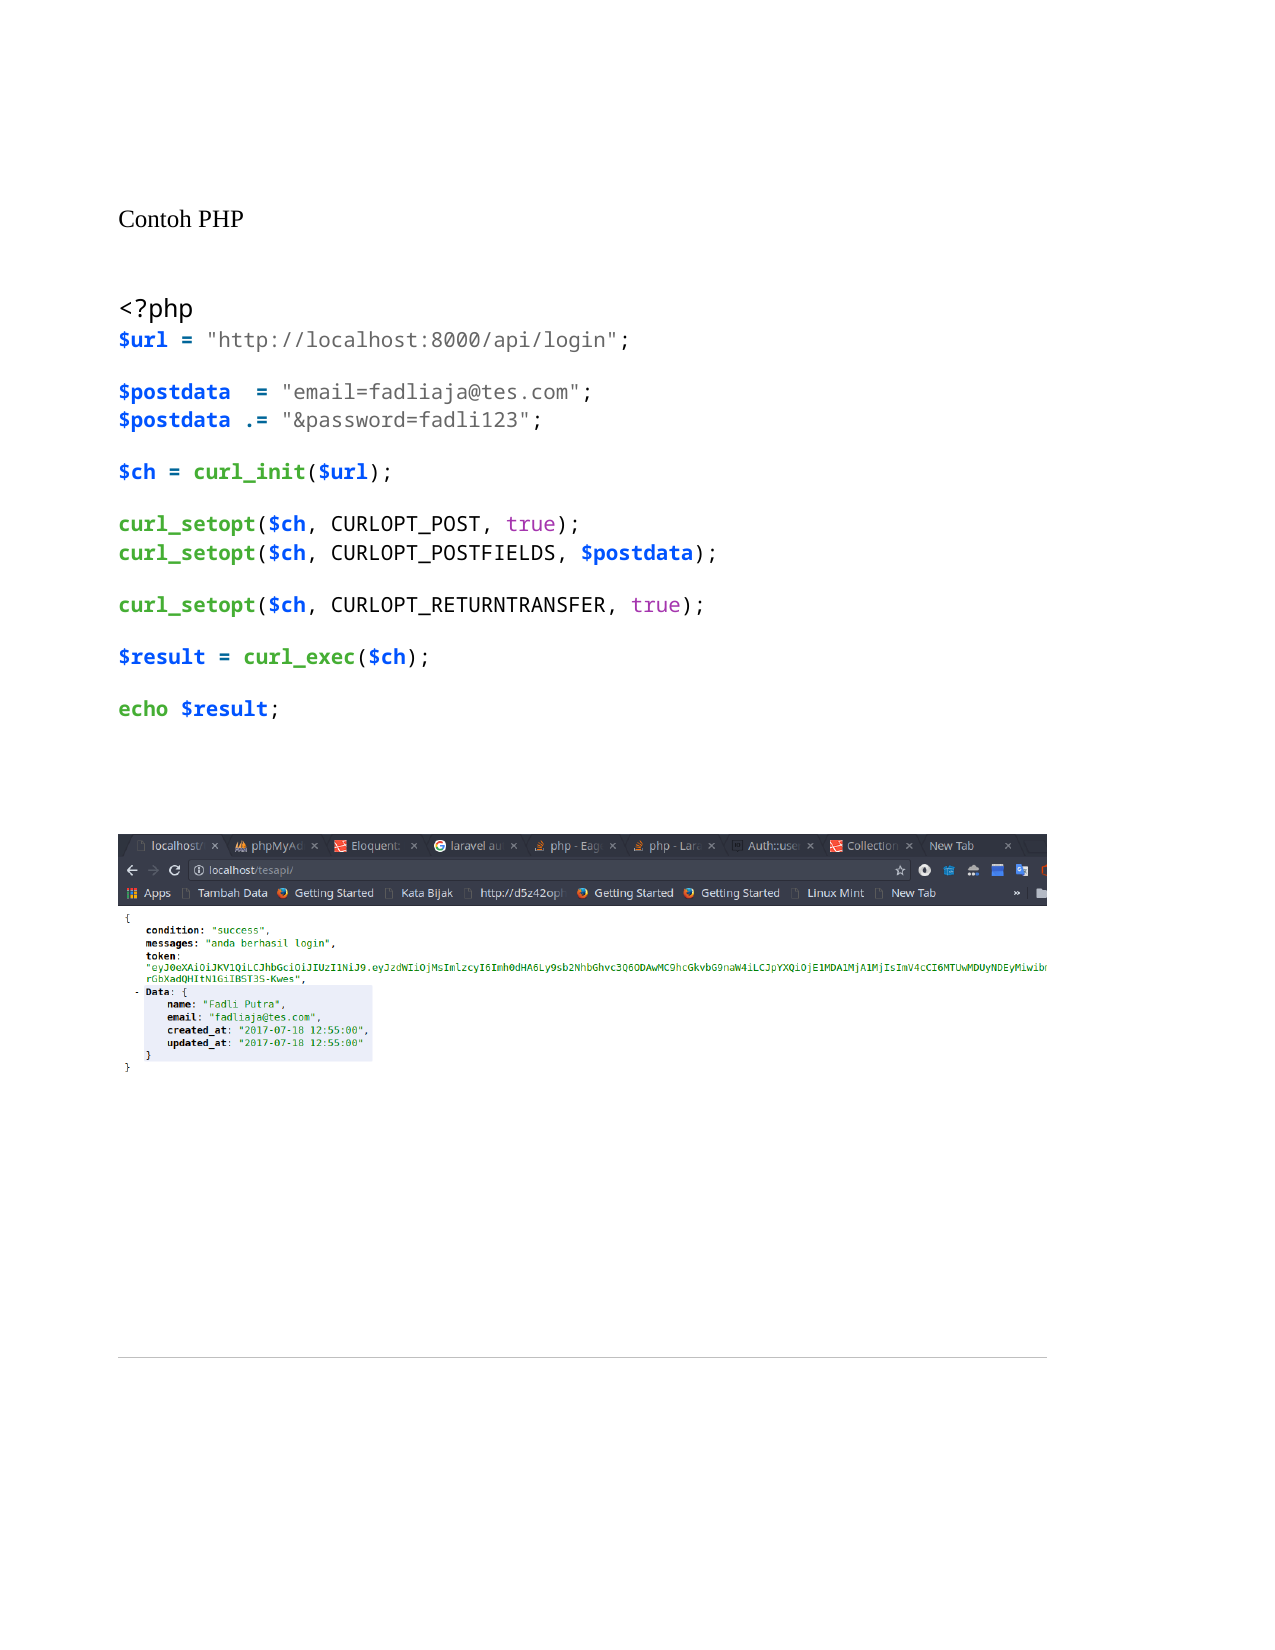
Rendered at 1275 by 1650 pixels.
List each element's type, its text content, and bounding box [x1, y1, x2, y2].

text curl_setopt($ch, CURLOPT_POST, true); [118, 509, 1157, 538]
text $ch = curl_init($url); [118, 457, 1157, 486]
text <?php [118, 291, 1157, 325]
text $result = curl_exec($ch); [118, 642, 1157, 670]
text Contoh PHP [118, 204, 1157, 233]
text $url = "http://localhost:8000/api/login"; [118, 325, 1157, 353]
text $postdata = "email=fadliaja@tes.com"; [118, 377, 1157, 405]
text $postdata .= "&password=fadli123"; [118, 405, 1157, 434]
picture [118, 834, 1157, 1399]
text echo $result; [118, 694, 1157, 722]
text curl_setopt($ch, CURLOPT_RETURNTRANSFER, true); [118, 590, 1157, 618]
text curl_setopt($ch, CURLOPT_POSTFIELDS, $postdata); [118, 538, 1157, 566]
